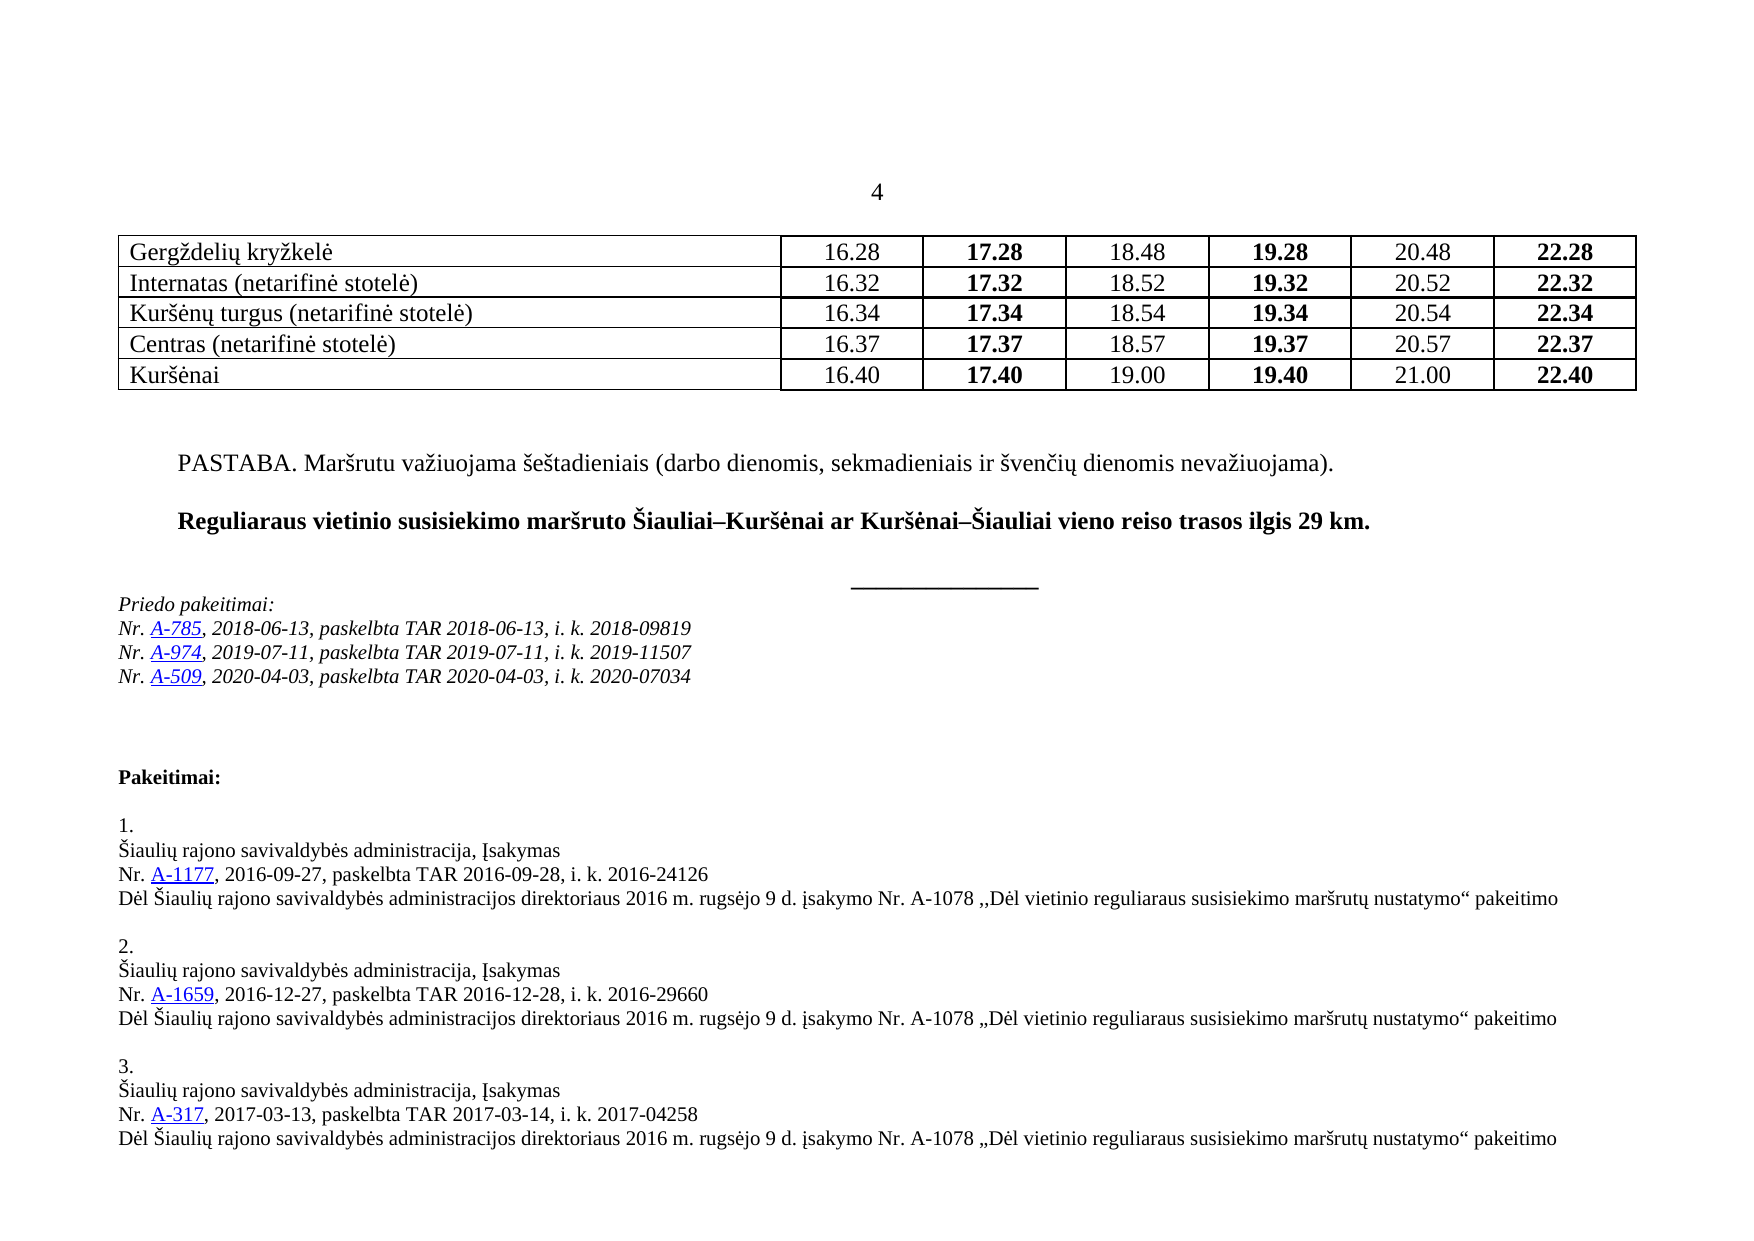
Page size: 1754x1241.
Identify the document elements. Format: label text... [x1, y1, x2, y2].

text Pakeitimai: [118, 765, 1636, 789]
table_cell 16.28 [782, 237, 922, 266]
text Nr. A-509, 2020-04-03, paskelbta TAR 2020-04-03, i. k. 2020-07034 [118, 664, 1636, 688]
table_cell 16.32 [782, 268, 922, 296]
text Dėl Šiaulių rajono savivaldybės administracijos direktoriaus 2016 m. rugsėjo 9 d. įsakymo Nr. A-1078 „Dėl vietinio reguliaraus susisiekimo maršrutų nustatymo“ pakeitimo [118, 1126, 1636, 1150]
text Dėl Šiaulių rajono savivaldybės administracijos direktoriaus 2016 m. rugsėjo 9 d. įsakymo Nr. A-1078 ,,Dėl vietinio reguliaraus susisiekimo maršrutų nustatymo“ pakeitimo [118, 886, 1636, 910]
table_cell 20.52 [1352, 268, 1493, 296]
table_cell Centras (netarifinė stotelė) [119, 328, 780, 358]
table_cell 22.32 [1495, 268, 1635, 296]
table_cell 17.40 [924, 360, 1065, 389]
text PASTABA. Maršrutu važiuojama šeštadieniais (darbo dienomis, sekmadieniais ir švenčių dienomis nevažiuojama). [118, 448, 1636, 477]
text _______________ [118, 563, 1636, 592]
text Nr. A-974, 2019-07-11, paskelbta TAR 2019-07-11, i. k. 2019-11507 [118, 640, 1636, 664]
table_cell 19.00 [1067, 360, 1208, 389]
table_cell 19.37 [1210, 329, 1350, 358]
table_cell 20.57 [1352, 329, 1493, 358]
table_cell 17.34 [924, 299, 1065, 327]
text 3. [118, 1054, 1636, 1078]
text 2. [118, 934, 1636, 958]
text Nr. A-785, 2018-06-13, paskelbta TAR 2018-06-13, i. k. 2018-09819 [118, 616, 1636, 640]
table_cell 22.40 [1495, 360, 1635, 389]
table_cell Kuršėnai [119, 359, 780, 389]
table_cell 19.34 [1210, 299, 1350, 327]
table_cell 22.34 [1495, 299, 1635, 327]
text Nr. A-1659, 2016-12-27, paskelbta TAR 2016-12-28, i. k. 2016-29660 [118, 982, 1636, 1006]
text Priedo pakeitimai: [118, 592, 1636, 616]
table_cell 18.57 [1067, 329, 1208, 358]
table_cell 17.32 [924, 268, 1065, 296]
table_cell 16.37 [782, 329, 922, 358]
text Reguliaraus vietinio susisiekimo maršruto Šiauliai–Kuršėnai ar Kuršėnai–Šiauliai vieno reiso trasos ilgis 29 km. [118, 506, 1636, 535]
text Šiaulių rajono savivaldybės administracija, Įsakymas [118, 1078, 1636, 1102]
table_cell 20.48 [1352, 237, 1493, 266]
table_cell 18.52 [1067, 268, 1208, 296]
table_cell 17.28 [924, 237, 1065, 266]
table_cell Internatas (netarifinė stotelė) [119, 267, 780, 296]
table_cell 19.32 [1210, 268, 1350, 296]
text Nr. A-1177, 2016-09-27, paskelbta TAR 2016-09-28, i. k. 2016-24126 [118, 862, 1636, 886]
table_cell 18.54 [1067, 299, 1208, 327]
table_cell 19.40 [1210, 360, 1350, 389]
text Šiaulių rajono savivaldybės administracija, Įsakymas [118, 837, 1636, 862]
text Dėl Šiaulių rajono savivaldybės administracijos direktoriaus 2016 m. rugsėjo 9 d. įsakymo Nr. A-1078 „Dėl vietinio reguliaraus susisiekimo maršrutų nustatymo“ pakeitimo [118, 1006, 1636, 1030]
table_cell 21.00 [1352, 360, 1493, 389]
table_cell 16.34 [782, 299, 922, 327]
table_cell 22.37 [1495, 329, 1635, 358]
table_cell Kuršėnų turgus (netarifinė stotelė) [119, 298, 780, 327]
text Nr. A-317, 2017-03-13, paskelbta TAR 2017-03-14, i. k. 2017-04258 [118, 1102, 1636, 1126]
table_cell Gergždelių kryžkelė [119, 236, 780, 266]
table_cell 22.28 [1495, 237, 1635, 266]
table_cell 17.37 [924, 329, 1065, 358]
text Šiaulių rajono savivaldybės administracija, Įsakymas [118, 958, 1636, 982]
table_cell 18.48 [1067, 237, 1208, 266]
table_cell 19.28 [1210, 237, 1350, 266]
text 1. [118, 813, 1636, 837]
table_cell 16.40 [782, 360, 922, 389]
table_cell 20.54 [1352, 299, 1493, 327]
